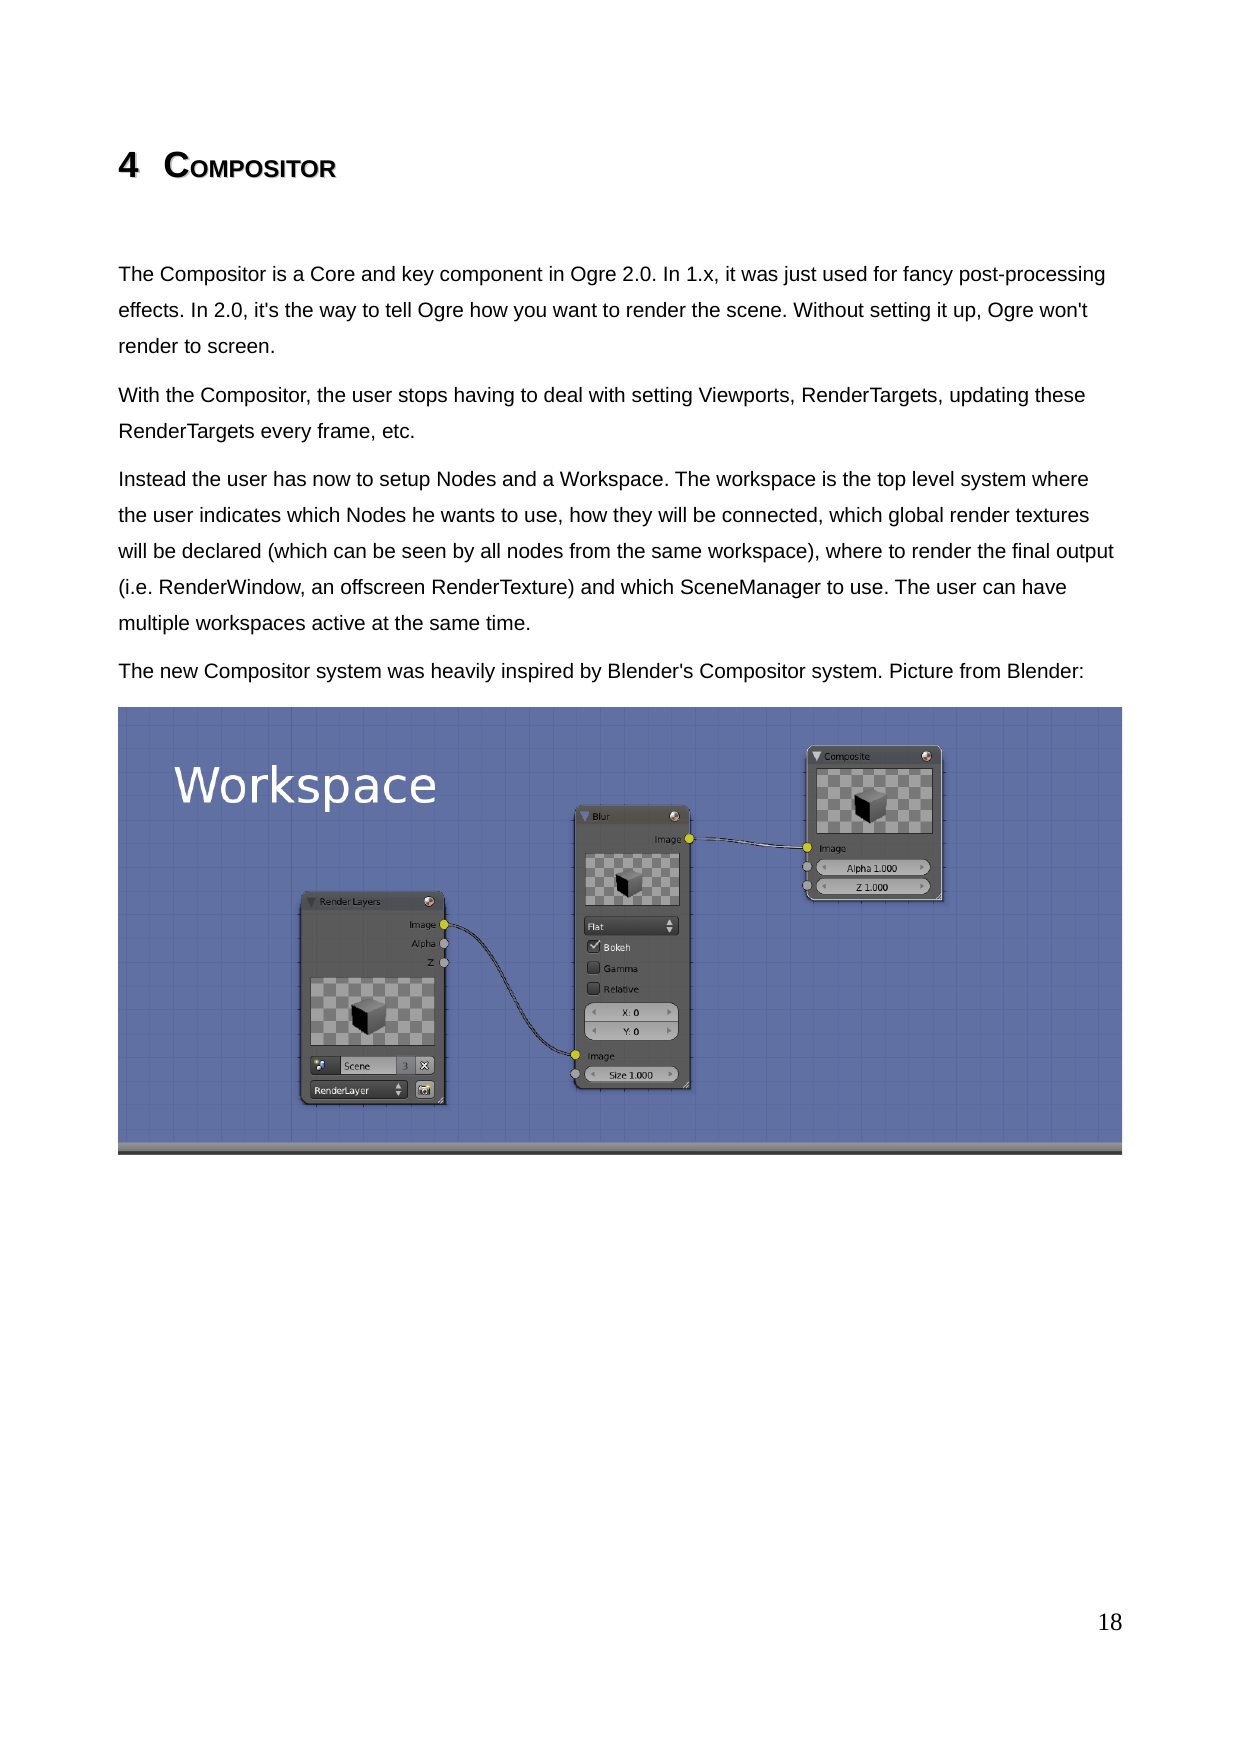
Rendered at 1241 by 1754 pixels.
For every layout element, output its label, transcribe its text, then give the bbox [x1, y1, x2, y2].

text The new Compositor system was heavily inspired by Blender's Compositor system. Picture from Blender: [118, 659, 1122, 683]
text Instead the user has now to setup Nodes and a Workspace. The workspace is the top level system where the user indicates which Nodes he wants to use, how they will be connected, which global render textures will be declared (which can be seen by all nodes from the same workspace), where to render the final output (i.e. RenderWindow, an offscreen RenderTexture) and which SceneManager to use. The user can have multiple workspaces active at the same time. [118, 467, 1122, 635]
subtitle Compositor [118, 143, 1122, 185]
text The Compositor is a Core and key component in Ogre 2.0. In 1.x, it was just used for fancy post-processing effects. In 2.0, it's the way to tell Ogre how you want to render the scene. Without setting it up, Ogre won't render to screen. [118, 262, 1122, 358]
picture [118, 707, 1123, 1155]
text With the Compositor, the user stops having to deal with setting Viewports, RenderTargets, updating these RenderTargets every frame, etc. [118, 383, 1122, 442]
